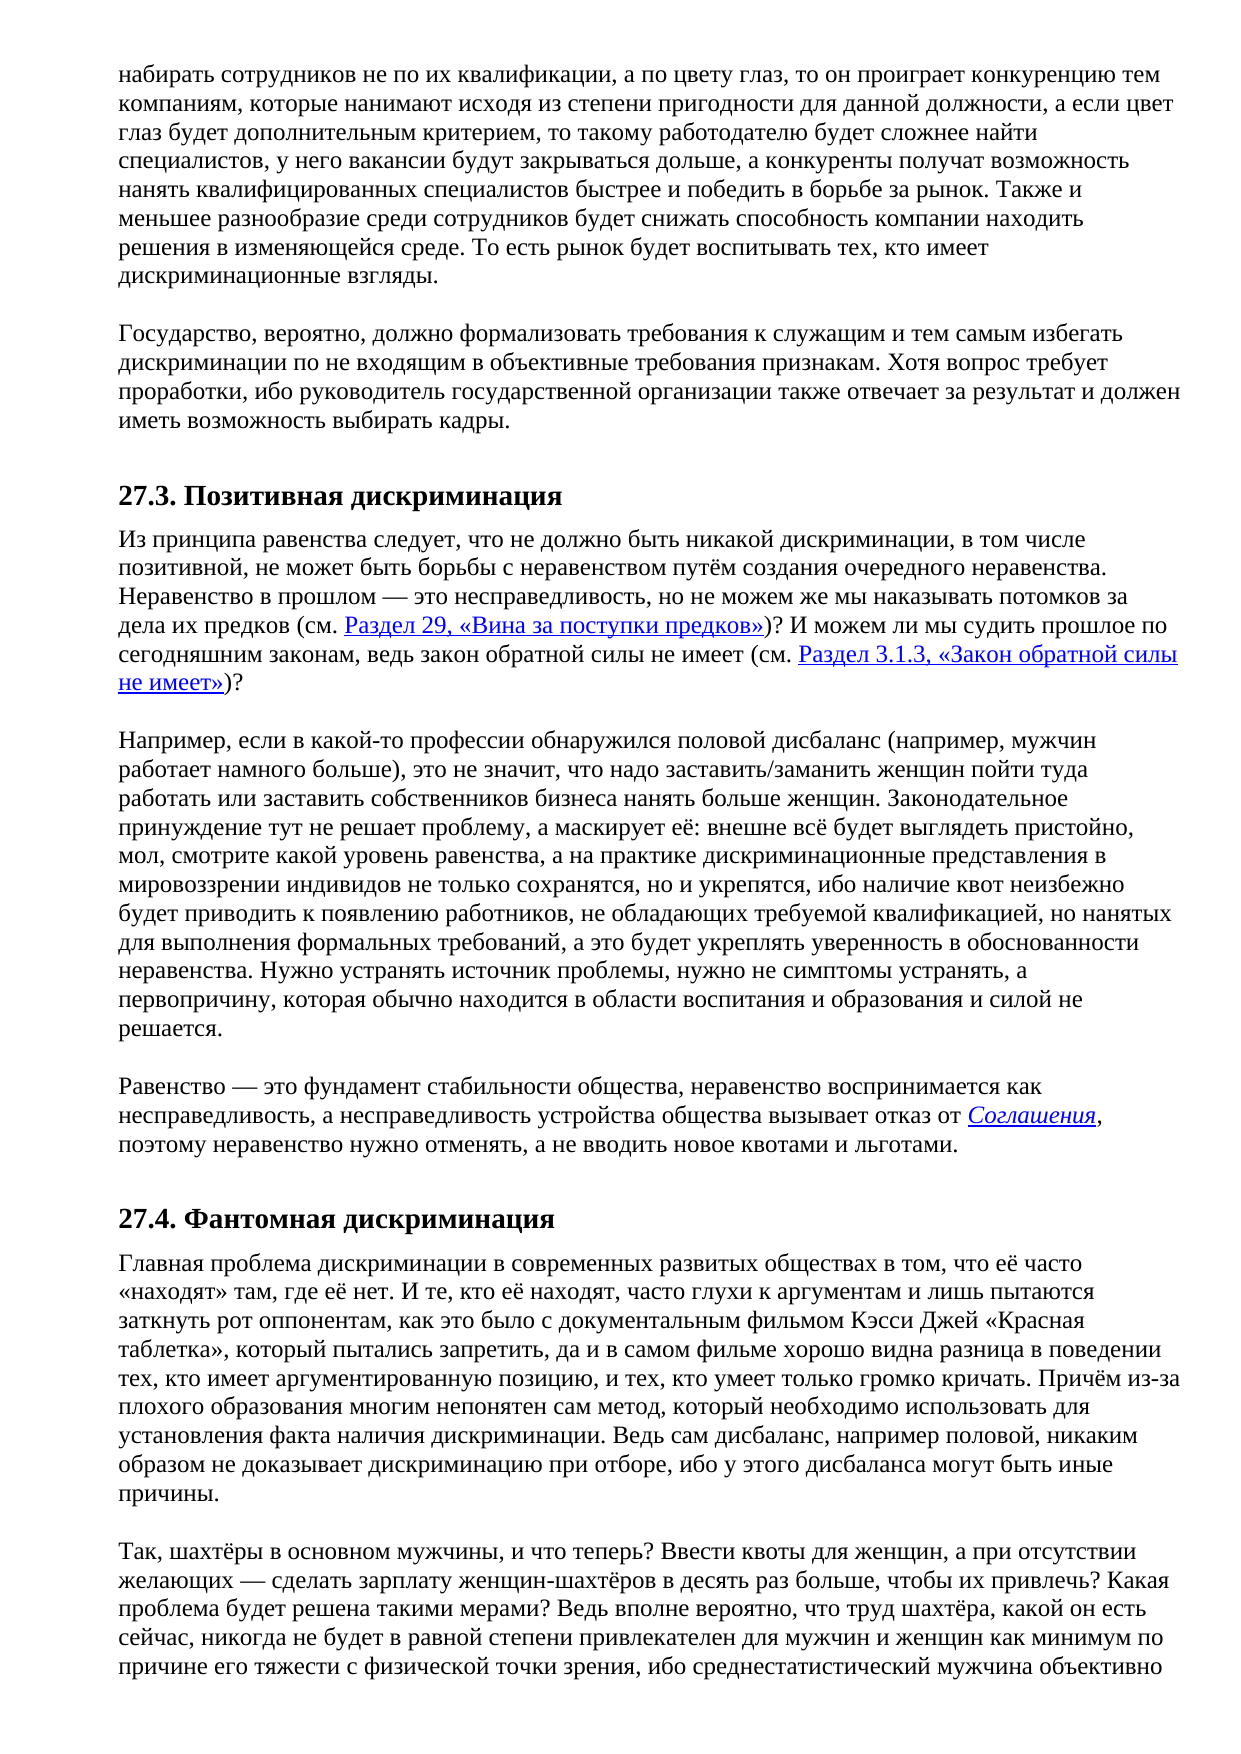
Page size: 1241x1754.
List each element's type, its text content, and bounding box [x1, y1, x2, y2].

subtitle 27.3. Позитивная дискриминация [118, 478, 1181, 511]
subtitle 27.4. Фантомная дискриминация [118, 1202, 1181, 1235]
text Так, шахтёры в основном мужчины, и что теперь? Ввести квоты для женщин, а при отсутствии желающих — сделать зарплату женщин-шахтёров в десять раз больше, чтобы их привлечь? Какая проблема будет решена такими мерами? Ведь вполне вероятно, что труд шахтёра, какой он есть сейчас, никогда не будет в равной степени привлекателен для мужчин и женщин как минимум по причине его тяжести с физической точки зрения, ибо среднестатистический мужчина объективно [118, 1536, 1181, 1680]
text Равенство — это фундамент стабильности общества, неравенство воспринимается как несправедливость, а несправедливость устройства общества вызывает отказ от Соглашения, поэтому неравенство нужно отменять, а не вводить новое квотами и льготами. [118, 1071, 1181, 1158]
text Государство, вероятно, должно формализовать требования к служащим и тем самым избегать дискриминации по не входящим в объективные требования признакам. Хотя вопрос требует проработки, ибо руководитель государственной организации также отвечает за результат и должен иметь возможность выбирать кадры. [118, 318, 1181, 433]
text набирать сотрудников не по их квалификации, а по цвету глаз, то он проиграет конкуренцию тем компаниям, которые нанимают исходя из степени пригодности для данной должности, а если цвет глаз будет дополнительным критерием, то такому работодателю будет сложнее найти специалистов, у него вакансии будут закрываться дольше, а конкуренты получат возможность нанять квалифицированных специалистов быстрее и победить в борьбе за рынок. Также и меньшее разнообразие среди сотрудников будет снижать способность компании находить решения в изменяющейся среде. То есть рынок будет воспитывать тех, кто имеет дискриминационные взгляды. [118, 59, 1181, 289]
text Из принципа равенства следует, что не должно быть никакой дискриминации, в том числе позитивной, не может быть борьбы с неравенством путём создания очередного неравенства. Неравенство в прошлом — это несправедливость, но не можем же мы наказывать потомков за дела их предков (см. Раздел 29, «Вина за поступки предков»)? И можем ли мы судить прошлое по сегодняшним законам, ведь закон обратной силы не имеет (см. Раздел 3.1.3, «Закон обратной силы не имеет»)? [118, 524, 1181, 696]
text Например, если в какой-то профессии обнаружился половой дисбаланс (например, мужчин работает намного больше), это не значит, что надо заставить/заманить женщин пойти туда работать или заставить собственников бизнеса нанять больше женщин. Законодательное принуждение тут не решает проблему, а маскирует её: внешне всё будет выглядеть пристойно, мол, смотрите какой уровень равенства, а на практике дискриминационные представления в мировоззрении индивидов не только сохранятся, но и укрепятся, ибо наличие квот неизбежно будет приводить к появлению работников, не обладающих требуемой квалификацией, но нанятых для выполнения формальных требований, а это будет укреплять уверенность в обоснованности неравенства. Нужно устранять источник проблемы, нужно не симптомы устранять, а первопричину, которая обычно находится в области воспитания и образования и силой не решается. [118, 726, 1181, 1042]
text Главная проблема дискриминации в современных развитых обществах в том, что её часто «находят» там, где её нет. И те, кто её находят, часто глухи к аргументам и лишь пытаются заткнуть рот оппонентам, как это было с документальным фильмом Кэсси Джей «Красная таблетка», который пытались запретить, да и в самом фильме хорошо видна разница в поведении тех, кто имеет аргументированную позицию, и тех, кто умеет только громко кричать. Причём из-за плохого образования многим непонятен сам метод, который необходимо использовать для установления факта наличия дискриминации. Ведь сам дисбаланс, например половой, никаким образом не доказывает дискриминацию при отборе, ибо у этого дисбаланса могут быть иные причины. [118, 1248, 1181, 1506]
